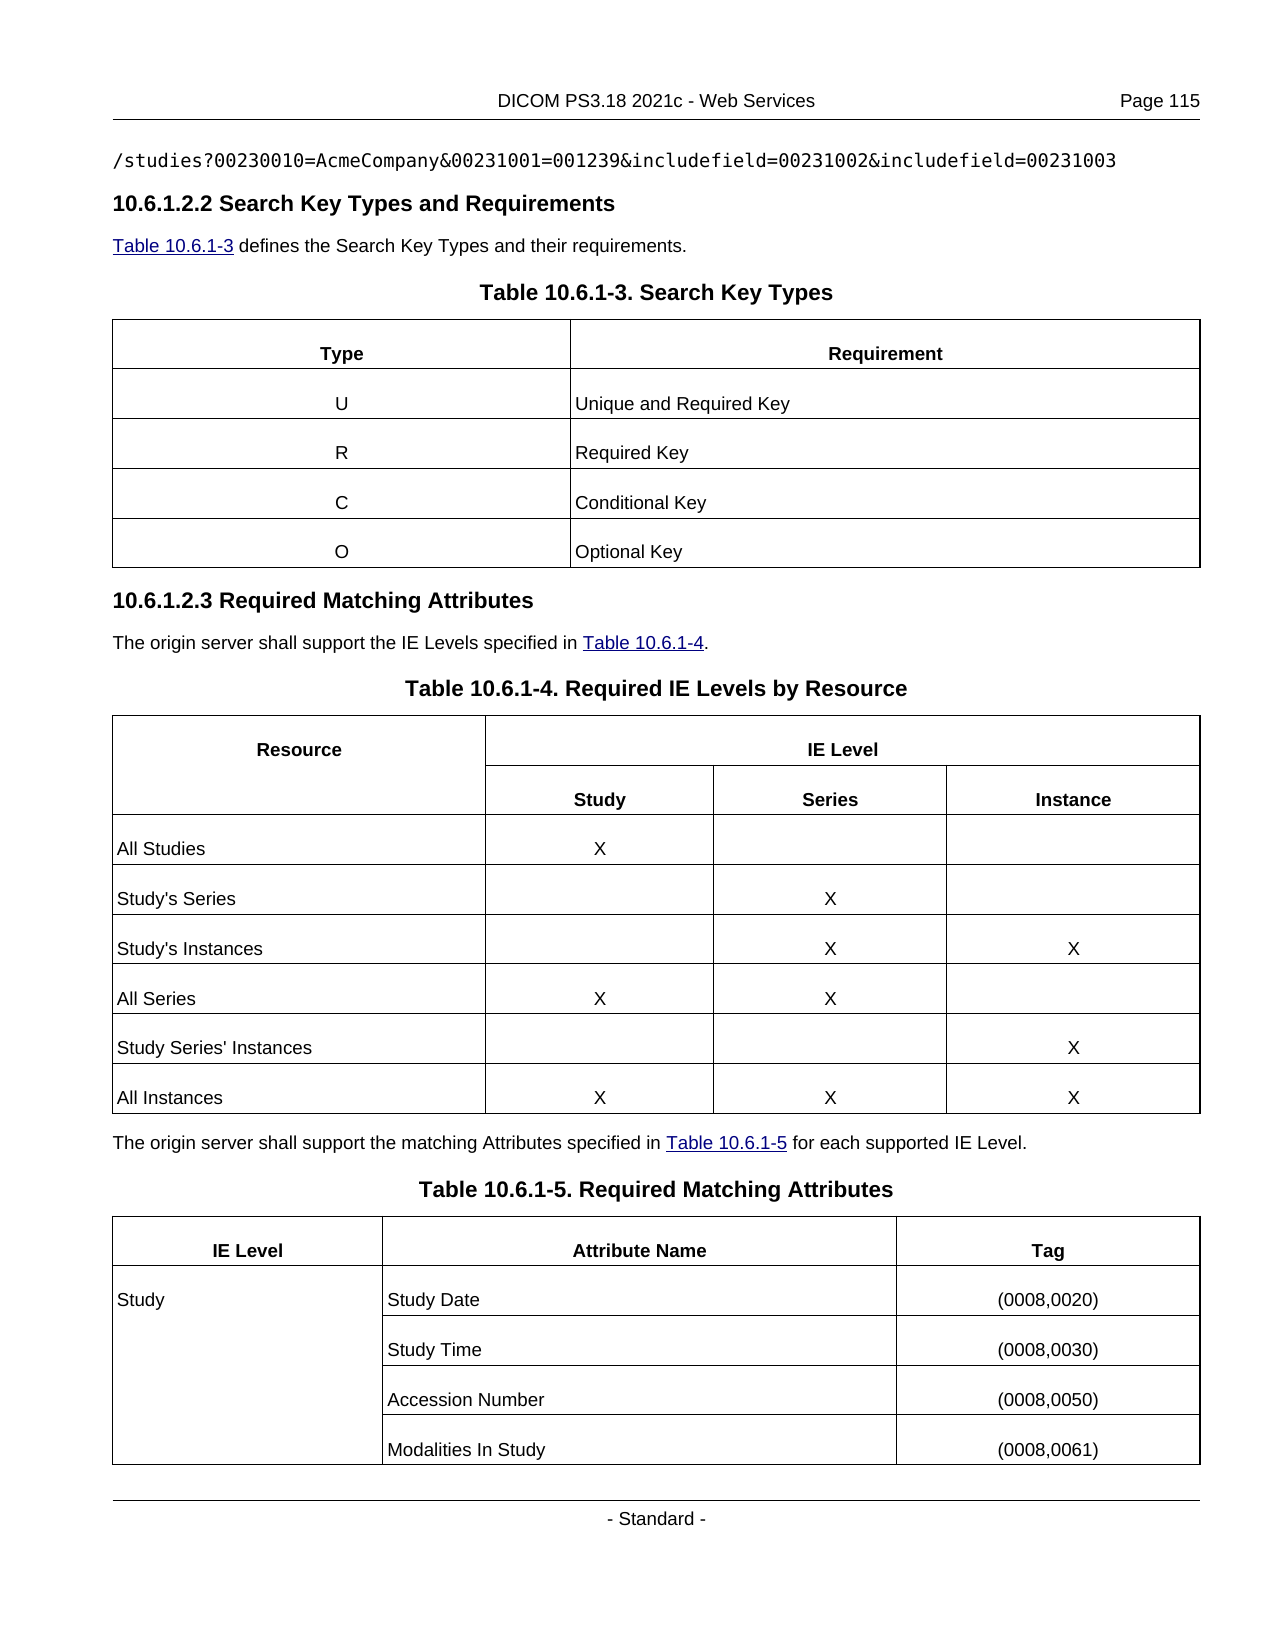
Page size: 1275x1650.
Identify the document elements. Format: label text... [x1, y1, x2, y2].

table_cell Conditional Key [571, 469, 1199, 517]
table_cell Study Date [383, 1266, 896, 1315]
table_header Attribute Name [383, 1217, 896, 1265]
table_cell O [113, 519, 570, 567]
table_cell Optional Key [571, 519, 1199, 567]
table_header IE Level [113, 1217, 382, 1265]
text Table 10.6.1-5. Required Matching Attributes [112, 1176, 1200, 1202]
table_cell All Instances [113, 1064, 485, 1112]
table_cell X [714, 964, 946, 1013]
text The origin server shall support the matching Attributes specified in Table 10.6.1-5 for each supported IE Level. [112, 1132, 1200, 1154]
table_cell X [947, 915, 1199, 963]
table_cell U [113, 369, 570, 418]
table_cell Unique and Required Key [571, 369, 1199, 418]
text Table 10.6.1-3 defines the Search Key Types and their requirements. [112, 235, 1200, 257]
table_cell [714, 815, 946, 864]
table_cell X [486, 815, 713, 864]
table_cell Study's Instances [113, 915, 485, 963]
table_cell X [714, 1064, 946, 1112]
table_cell Study Series' Instances [113, 1014, 485, 1063]
table_cell Modalities In Study [383, 1415, 896, 1464]
table_cell R [113, 419, 570, 468]
table_cell Accession Number [383, 1366, 896, 1414]
text /studies?00230010=AcmeCompany&00231001=001239&includefield=00231002&includefield=00231003 [112, 150, 1200, 172]
text 10.6.1.2.3 Required Matching Attributes [112, 587, 1200, 613]
table_cell (0008,0030) [897, 1316, 1199, 1365]
table_cell X [486, 1064, 713, 1112]
table_cell Instance [947, 766, 1199, 814]
table_cell X [714, 915, 946, 963]
table_cell [486, 1014, 713, 1063]
table_cell Study [113, 1266, 382, 1464]
table_header Tag [897, 1217, 1199, 1265]
table_header Requirement [571, 320, 1199, 368]
table_cell X [947, 1064, 1199, 1112]
table_cell All Series [113, 964, 485, 1013]
table_header IE Level [486, 716, 1199, 764]
table_header Resource [113, 716, 485, 814]
table_cell [486, 865, 713, 914]
table_cell X [714, 865, 946, 914]
table_cell (0008,0050) [897, 1366, 1199, 1414]
table_cell X [486, 964, 713, 1013]
text The origin server shall support the IE Levels specified in Table 10.6.1-4. [112, 631, 1200, 653]
table_cell Required Key [571, 419, 1199, 468]
table_cell (0008,0020) [897, 1266, 1199, 1315]
table_cell C [113, 469, 570, 517]
text Table 10.6.1-3. Search Key Types [112, 279, 1200, 305]
table_cell (0008,0061) [897, 1415, 1199, 1464]
table_cell [714, 1014, 946, 1063]
table_cell [486, 915, 713, 963]
table_cell X [947, 1014, 1199, 1063]
table_header Type [113, 320, 570, 368]
text 10.6.1.2.2 Search Key Types and Requirements [112, 191, 1200, 216]
table_cell Study Time [383, 1316, 896, 1365]
table_cell [947, 964, 1199, 1013]
table_cell Study [486, 766, 713, 814]
table_cell Study's Series [113, 865, 485, 914]
table_cell All Studies [113, 815, 485, 864]
text Table 10.6.1-4. Required IE Levels by Resource [112, 676, 1200, 701]
table_cell Series [714, 766, 946, 814]
table_cell [947, 865, 1199, 914]
table_cell [947, 815, 1199, 864]
